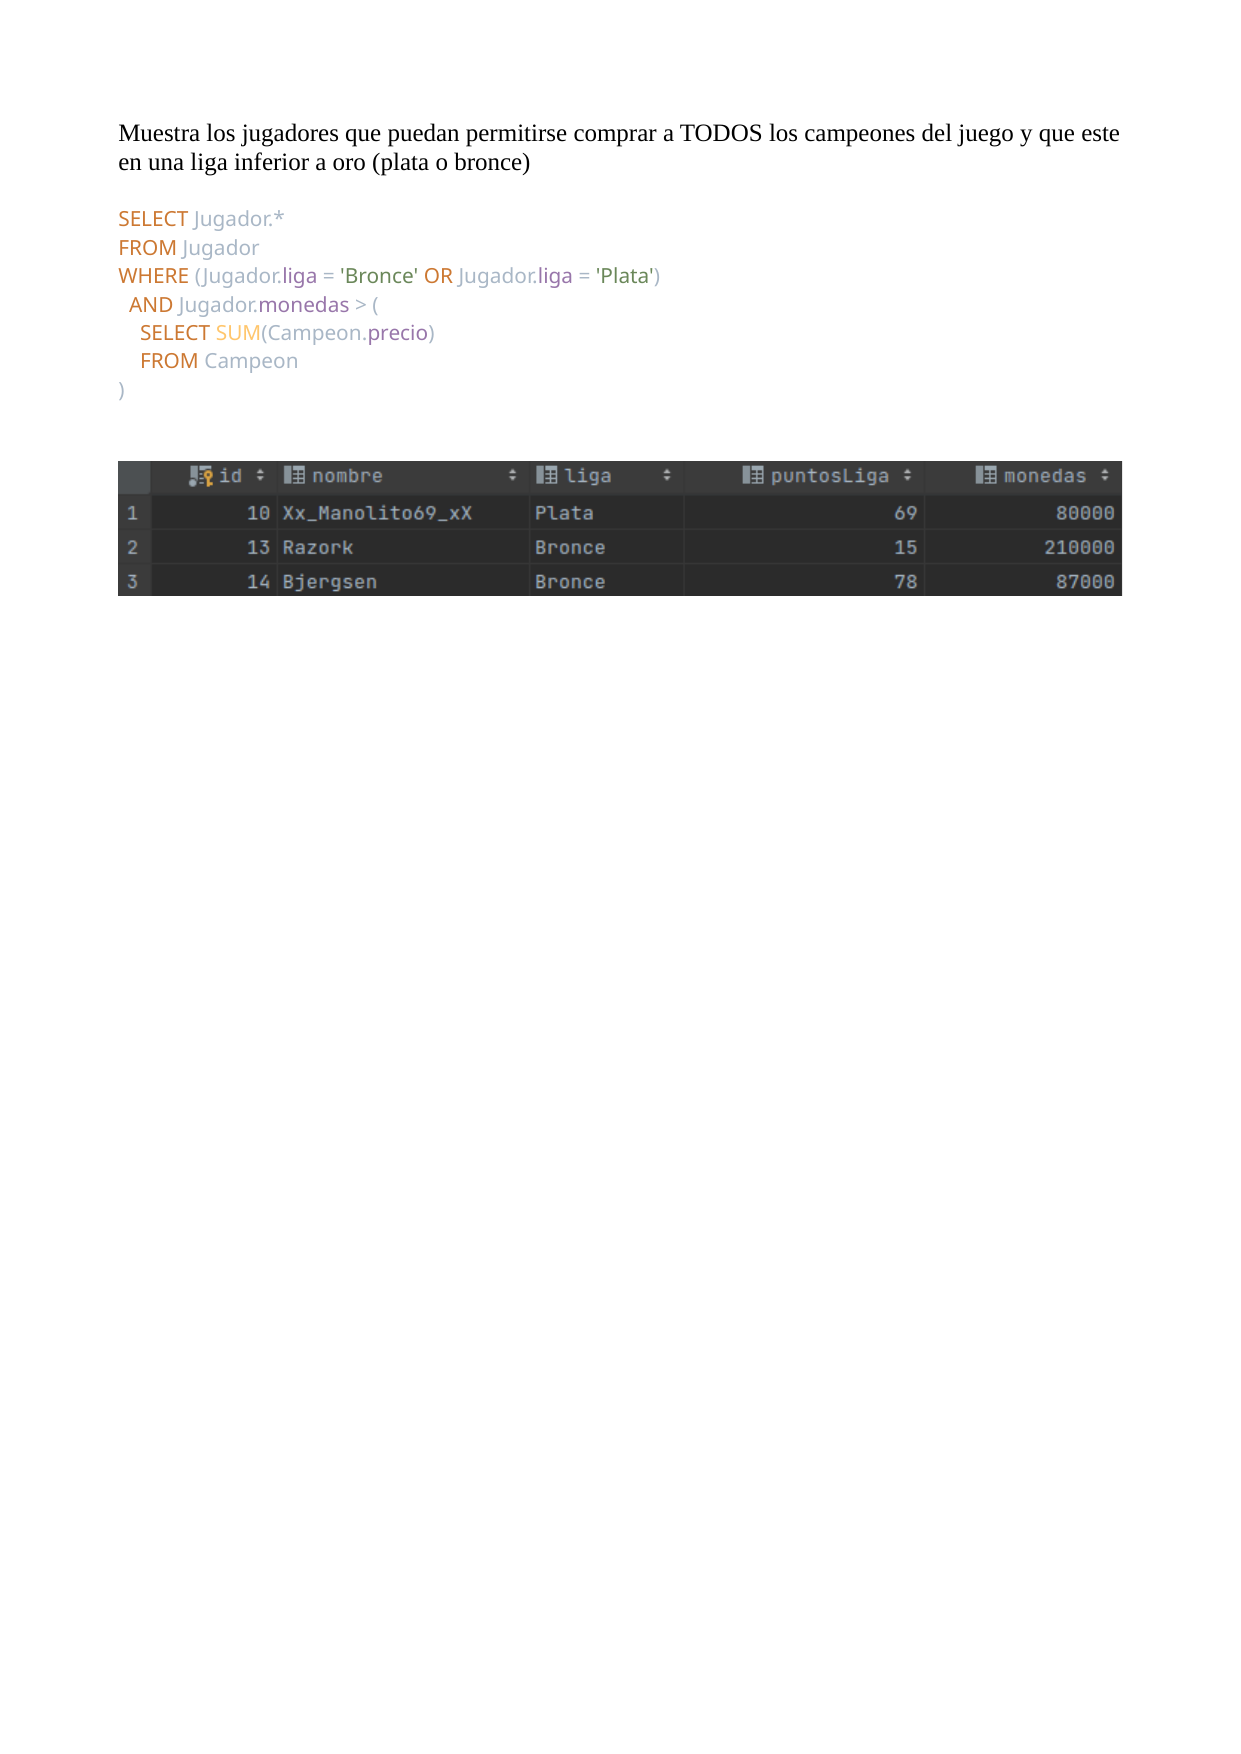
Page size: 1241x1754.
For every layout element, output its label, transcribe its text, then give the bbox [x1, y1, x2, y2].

text SELECT Jugador.* FROM Jugador WHERE (Jugador.liga = 'Bronce' OR Jugador.liga = 'Plata') AND Jugador.monedas > ( SELECT SUM(Campeon.precio) FROM Campeon ) [118, 204, 1122, 461]
picture [118, 461, 1123, 596]
text Muestra los jugadores que puedan permitirse comprar a TODOS los campeones del juego y que este en una liga inferior a oro (plata o bronce) [118, 118, 1122, 176]
